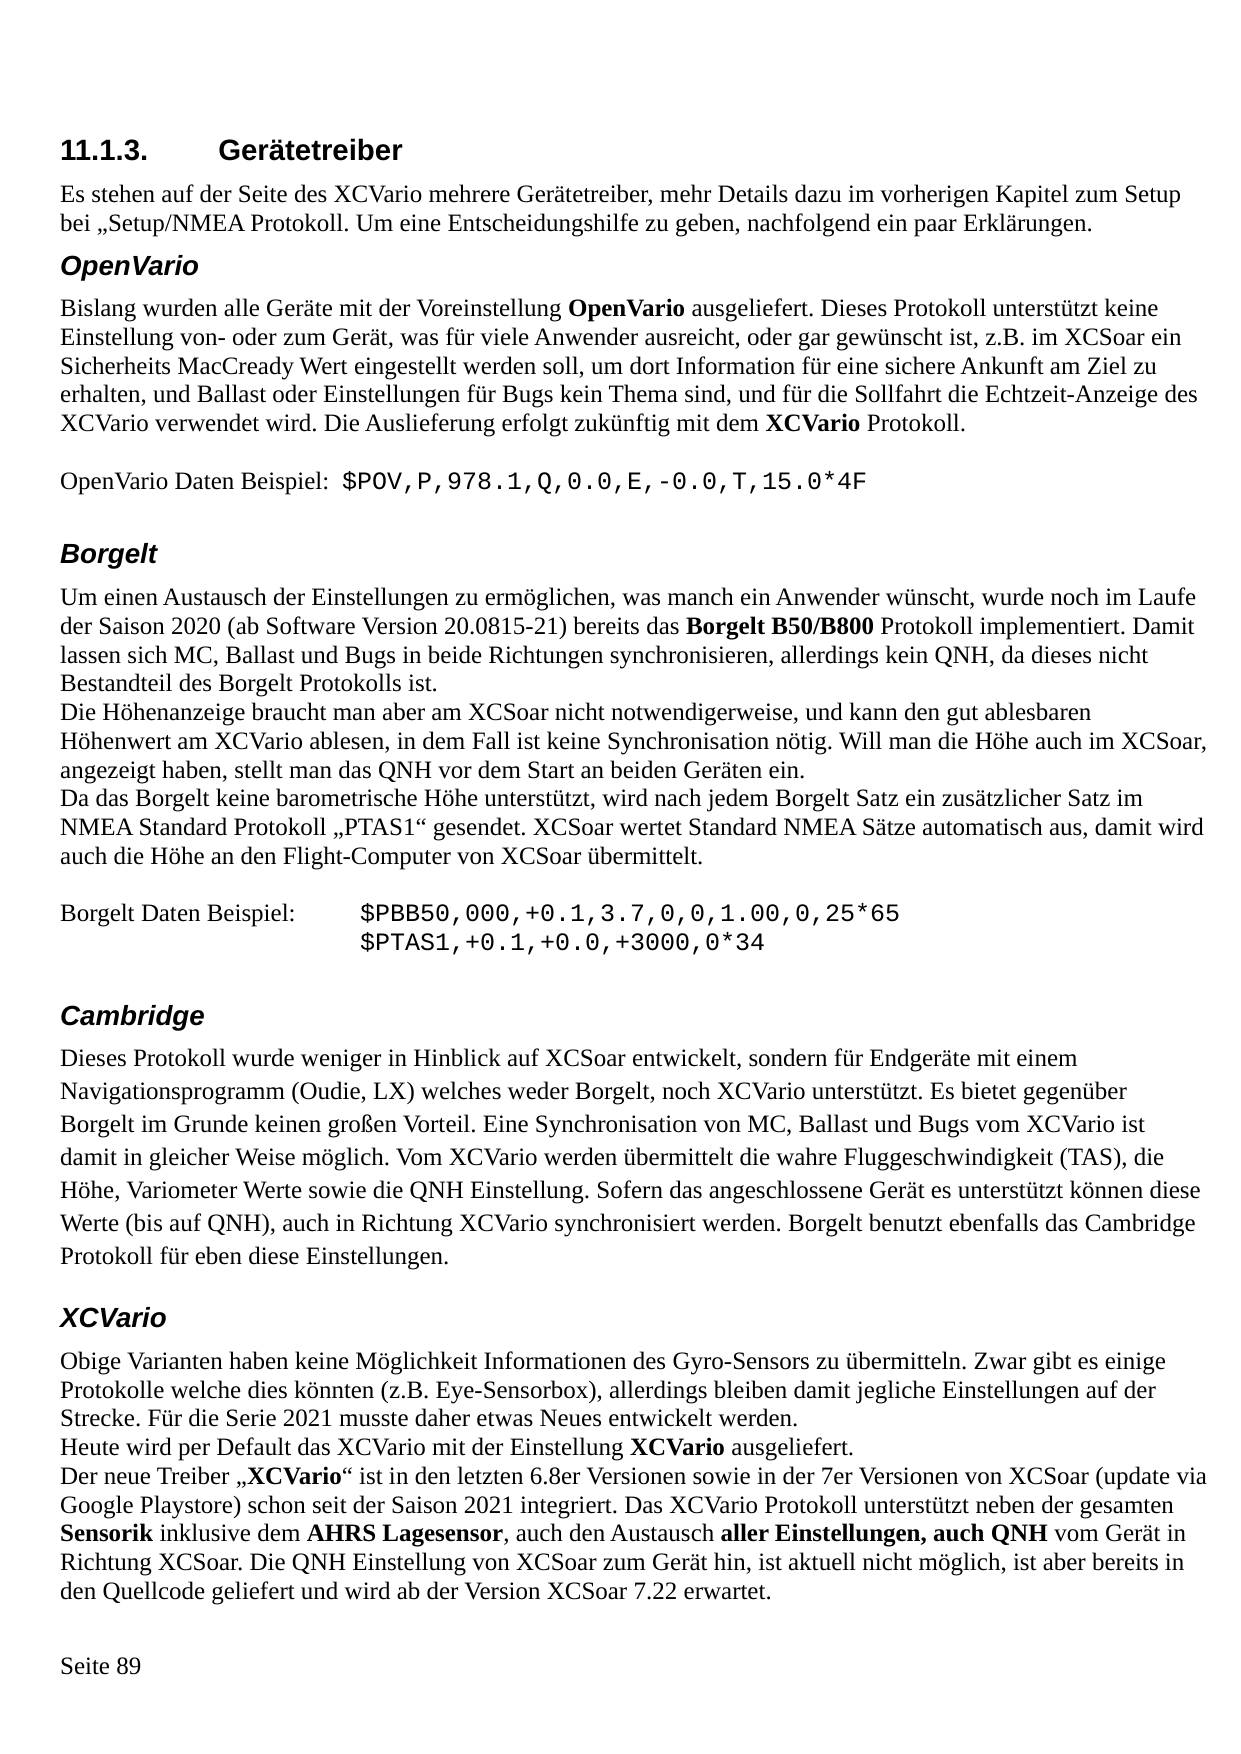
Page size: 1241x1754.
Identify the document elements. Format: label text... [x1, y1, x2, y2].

text Es stehen auf der Seite des XCVario mehrere Gerätetreiber, mehr Details dazu im vorherigen Kapitel zum Setup bei „Setup/NMEA Protokoll. Um eine Entscheidungshilfe zu geben, nachfolgend ein paar Erklärungen. [60, 179, 1207, 236]
text Um einen Austausch der Einstellungen zu ermöglichen, was manch ein Anwender wünscht, wurde noch im Laufe der Saison 2020 (ab Software Version 20.0815-21) bereits das Borgelt B50/B800 Protokoll implementiert. Damit lassen sich MC, Ballast und Bugs in beide Richtungen synchronisieren, allerdings kein QNH, da dieses nicht Bestandteil des Borgelt Protokolls ist. [60, 582, 1207, 697]
text Dieses Protokoll wurde weniger in Hinblick auf XCSoar entwickelt, sondern für Endgeräte mit einem Navigationsprogramm (Oudie, LX) welches weder Borgelt, noch XCVario unterstützt. Es bietet gegenüber Borgelt im Grunde keinen großen Vorteil. Eine Synchronisation von MC, Ballast und Bugs vom XCVario ist damit in gleicher Weise möglich. Vom XCVario werden übermittelt die wahre Fluggeschwindigkeit (TAS), die Höhe, Variometer Werte sowie die QNH Einstellung. Sofern das angeschlossene Gerät es unterstützt können diese Werte (bis auf QNH), auch in Richtung XCVario synchronisiert werden. Borgelt benutzt ebenfalls das Cambridge Protokoll für eben diese Einstellungen. [60, 1043, 1207, 1270]
text $PTAS1,+0.1,+0.0,+3000,0*34 [60, 929, 1207, 958]
text Borgelt Daten Beispiel: $PBB50,000,+0.1,3.7,0,0,1.00,0,25*65 [60, 898, 1207, 929]
text Obige Varianten haben keine Möglichkeit Informationen des Gyro-Sensors zu übermitteln. Zwar gibt es einige Protokolle welche dies könnten (z.B. Eye-Sensorbox), allerdings bleiben damit jegliche Einstellungen auf der Strecke. Für die Serie 2021 musste daher etwas Neues entwickelt werden. [60, 1346, 1207, 1432]
text Die Höhenanzeige braucht man aber am XCSoar nicht notwendigerweise, und kann den gut ablesbaren Höhenwert am XCVario ablesen, in dem Fall ist keine Synchronisation nötig. Will man die Höhe auch im XCSoar, angezeigt haben, stellt man das QNH vor dem Start an beiden Geräten ein. [60, 697, 1207, 783]
subtitle Borgelt [60, 538, 1207, 570]
text Der neue Treiber „XCVario“ ist in den letzten 6.8er Versionen sowie in der 7er Versionen von XCSoar (update via Google Playstore) schon seit der Saison 2021 integriert. Das XCVario Protokoll unterstützt neben der gesamten Sensorik inklusive dem AHRS Lagesensor, auch den Austausch aller Einstellungen, auch QNH vom Gerät in Richtung XCSoar. Die QNH Einstellung von XCSoar zum Gerät hin, ist aktuell nicht möglich, ist aber bereits in den Quellcode geliefert und wird ab der Version XCSoar 7.22 erwartet. [60, 1461, 1207, 1605]
subtitle XCVario [60, 1302, 1207, 1333]
subtitle OpenVario [60, 249, 1207, 281]
subtitle Cambridge [60, 999, 1207, 1031]
text Heute wird per Default das XCVario mit der Einstellung XCVario ausgeliefert. [60, 1432, 1207, 1461]
text OpenVario Daten Beispiel: $POV,P,978.1,Q,0.0,E,-0.0,T,15.0*4F [60, 466, 1207, 525]
text Bislang wurden alle Geräte mit der Voreinstellung OpenVario ausgeliefert. Dieses Protokoll unterstützt keine Einstellung von- oder zum Gerät, was für viele Anwender ausreicht, oder gar gewünscht ist, z.B. im XCSoar ein Sicherheits MacCready Wert eingestellt werden soll, um dort Information für eine sichere Ankunft am Ziel zu erhalten, und Ballast oder Einstellungen für Bugs kein Thema sind, und für die Sollfahrt die Echtzeit-Anzeige des XCVario verwendet wird. Die Auslieferung erfolgt zukünftig mit dem XCVario Protokoll. [60, 293, 1207, 437]
subtitle Gerätetreiber [60, 133, 1207, 166]
text Da das Borgelt keine barometrische Höhe unterstützt, wird nach jedem Borgelt Satz ein zusätzlicher Satz im NMEA Standard Protokoll „PTAS1“ gesendet. XCSoar wertet Standard NMEA Sätze automatisch aus, damit wird auch die Höhe an den Flight-Computer von XCSoar übermittelt. [60, 783, 1207, 870]
